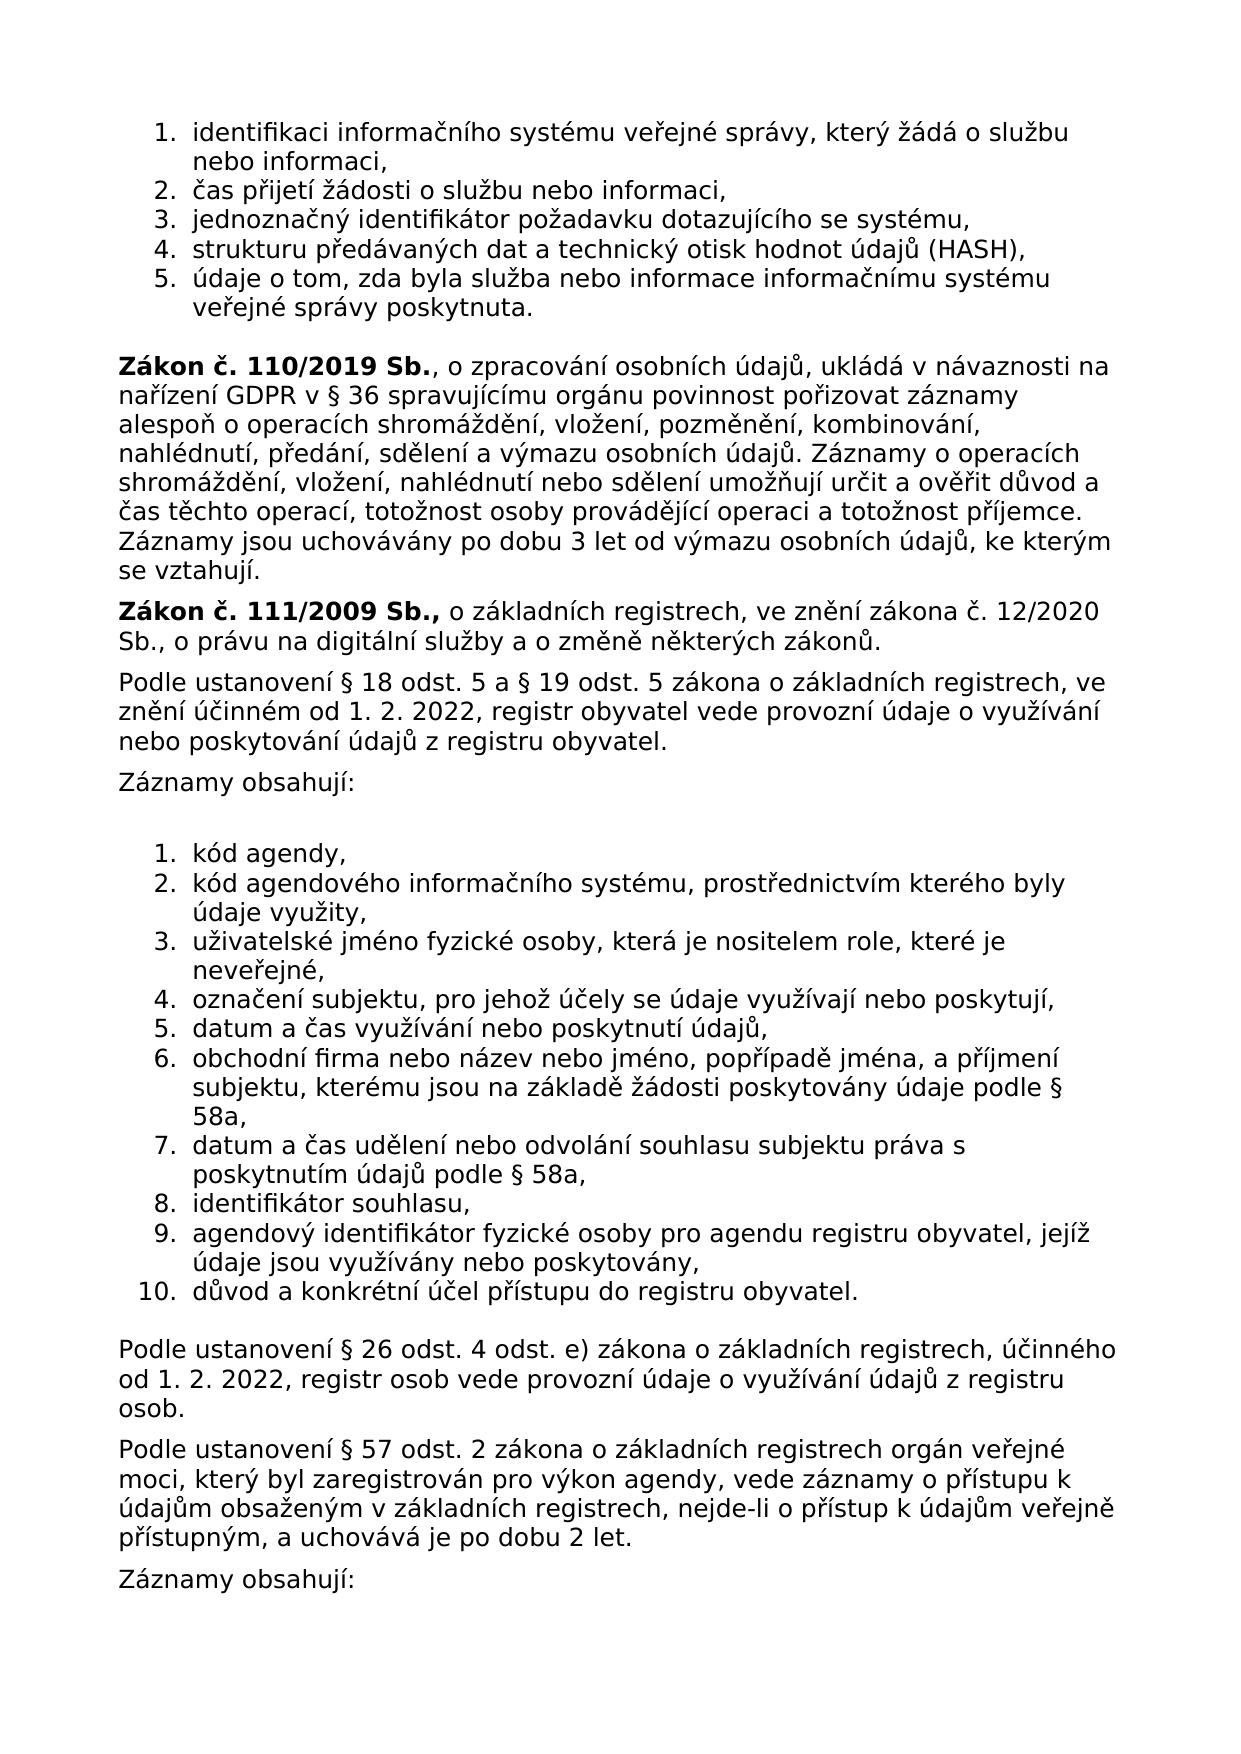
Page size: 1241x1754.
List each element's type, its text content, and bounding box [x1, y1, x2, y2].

list agendový identifikátor fyzické osoby pro agendu registru obyvatel, jejíž údaje jsou využívány nebo poskytovány, [177, 1219, 1122, 1277]
list identifikaci informačního systému veřejné správy, který žádá o službu nebo informaci, [177, 118, 1122, 176]
text Podle ustanovení § 18 odst. 5 a § 19 odst. 5 zákona o základních registrech, ve znění účinném od 1. 2. 2022, registr obyvatel vede provozní údaje o využívání nebo poskytování údajů z registru obyvatel. [118, 668, 1122, 756]
list označení subjektu, pro jehož účely se údaje využívají nebo poskytují, [177, 985, 1122, 1014]
text Podle ustanovení § 57 odst. 2 zákona o základních registrech orgán veřejné moci, který byl zaregistrován pro výkon agendy, vede záznamy o přístupu k údajům obsaženým v základních registrech, nejde-li o přístup k údajům veřejně přístupným, a uchovává je po dobu 2 let. [118, 1436, 1122, 1552]
list strukturu předávaných dat a technický otisk hodnot údajů (HASH), [177, 235, 1122, 264]
list obchodní firma nebo název nebo jméno, popřípadě jména, a příjmení subjektu, kterému jsou na základě žádosti poskytovány údaje podle § 58a, [177, 1044, 1122, 1131]
list jednoznačný identifikátor požadavku dotazujícího se systému, [177, 206, 1122, 235]
text Záznamy obsahují: [118, 768, 1122, 798]
list datum a čas udělení nebo odvolání souhlasu subjektu práva s poskytnutím údajů podle § 58a, [177, 1131, 1122, 1189]
list datum a čas využívání nebo poskytnutí údajů, [177, 1014, 1122, 1044]
list údaje o tom, zda byla služba nebo informace informačnímu systému veřejné správy poskytnuta. [177, 264, 1122, 322]
list uživatelské jméno fyzické osoby, která je nositelem role, které je neveřejné, [177, 927, 1122, 985]
text Zákon č. 110/2019 Sb., o zpracování osobních údajů, ukládá v návaznosti na nařízení GDPR v § 36 spravujícímu orgánu povinnost pořizovat záznamy alespoň o operacích shromáždění, vložení, pozměnění, kombinování, nahlédnutí, předání, sdělení a výmazu osobních údajů. Záznamy o operacích shromáždění, vložení, nahlédnutí nebo sdělení umožňují určit a ověřit důvod a čas těchto operací, totožnost osoby provádějící operaci a totožnost příjemce. Záznamy jsou uchovávány po dobu 3 let od výmazu osobních údajů, ke kterým se vztahují. [118, 352, 1122, 585]
list kód agendového informačního systému, prostřednictvím kterého byly údaje využity, [177, 869, 1122, 927]
list důvod a konkrétní účel přístupu do registru obyvatel. [177, 1277, 1122, 1306]
text Podle ustanovení § 26 odst. 4 odst. e) zákona o základních registrech, účinného od 1. 2. 2022, registr osob vede provozní údaje o využívání údajů z registru osob. [118, 1336, 1122, 1423]
list čas přijetí žádosti o službu nebo informaci, [177, 176, 1122, 206]
list identifikátor souhlasu, [177, 1189, 1122, 1219]
text Záznamy obsahují: [118, 1565, 1122, 1594]
text Zákon č. 111/2009 Sb., o základních registrech, ve znění zákona č. 12/2020 Sb., o právu na digitální služby a o změně některých zákonů. [118, 598, 1122, 656]
list kód agendy, [177, 839, 1122, 869]
